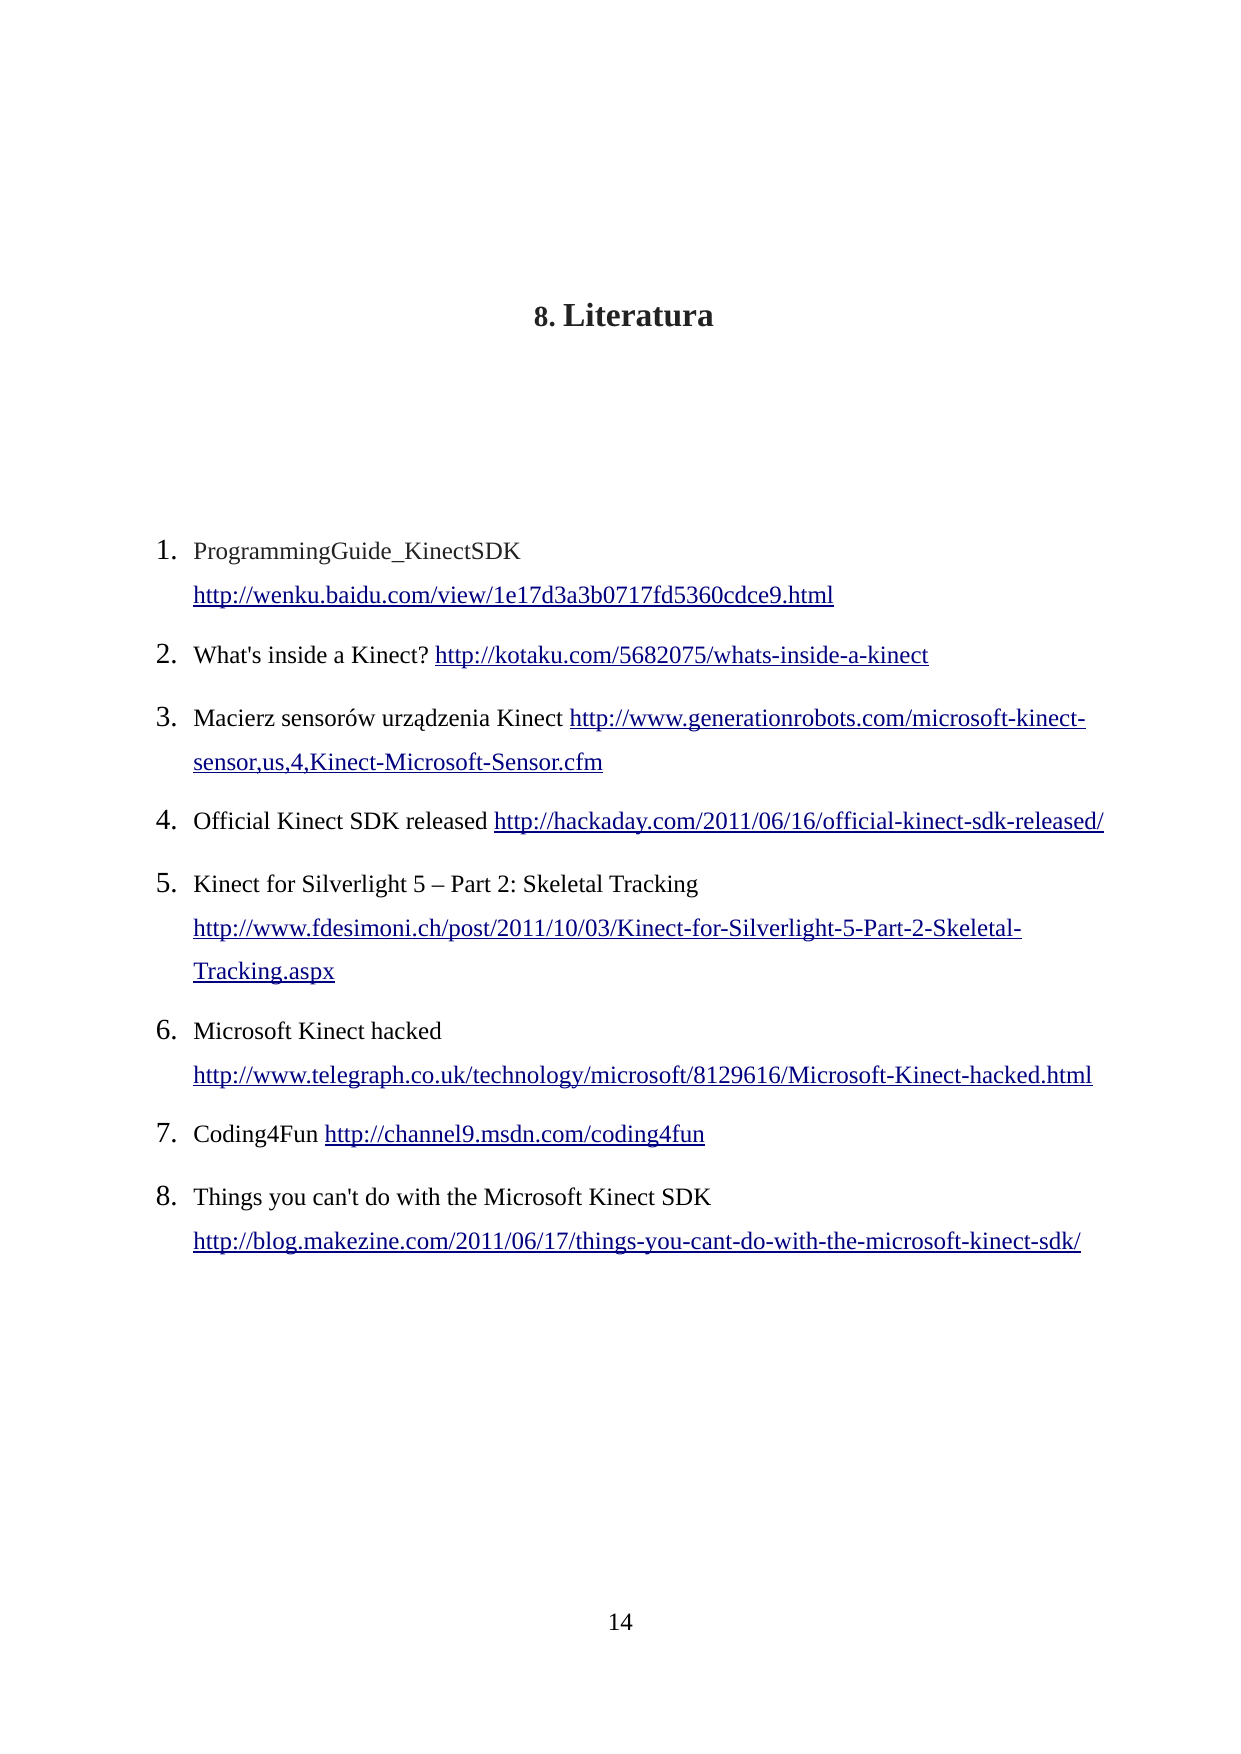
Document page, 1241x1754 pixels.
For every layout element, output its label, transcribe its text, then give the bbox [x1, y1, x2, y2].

subtitle Literatura [118, 295, 1122, 334]
list Coding4Fun http://channel9.msdn.com/coding4fun [156, 1115, 1122, 1149]
list What's inside a Kinect? http://kotaku.com/5682075/whats-inside-a-kinect [156, 636, 1122, 669]
list Things you can't do with the Microsoft Kinect SDK http://blog.makezine.com/2011/06/17/things-you-cant-do-with-the-microsoft-kinect-sdk/ [156, 1178, 1122, 1255]
list Kinect for Silverlight 5 – Part 2: Skeletal Tracking http://www.fdesimoni.ch/post/2011/10/03/Kinect-for-Silverlight-5-Part-2-Skeletal-Tracking.aspx [156, 865, 1122, 985]
list Official Kinect SDK released http://hackaday.com/2011/06/16/official-kinect-sdk-released/ [156, 802, 1122, 836]
list Microsoft Kinect hacked http://www.telegraph.co.uk/technology/microsoft/8129616/Microsoft-Kinect-hacked.html [156, 1012, 1122, 1088]
list Macierz sensorów urządzenia Kinect http://www.generationrobots.com/microsoft-kinect-sensor,us,4,Kinect-Microsoft-Sensor.cfm [156, 699, 1122, 776]
list ProgrammingGuide_KinectSDK http://wenku.baidu.com/view/1e17d3a3b0717fd5360cdce9.html [156, 532, 1122, 609]
